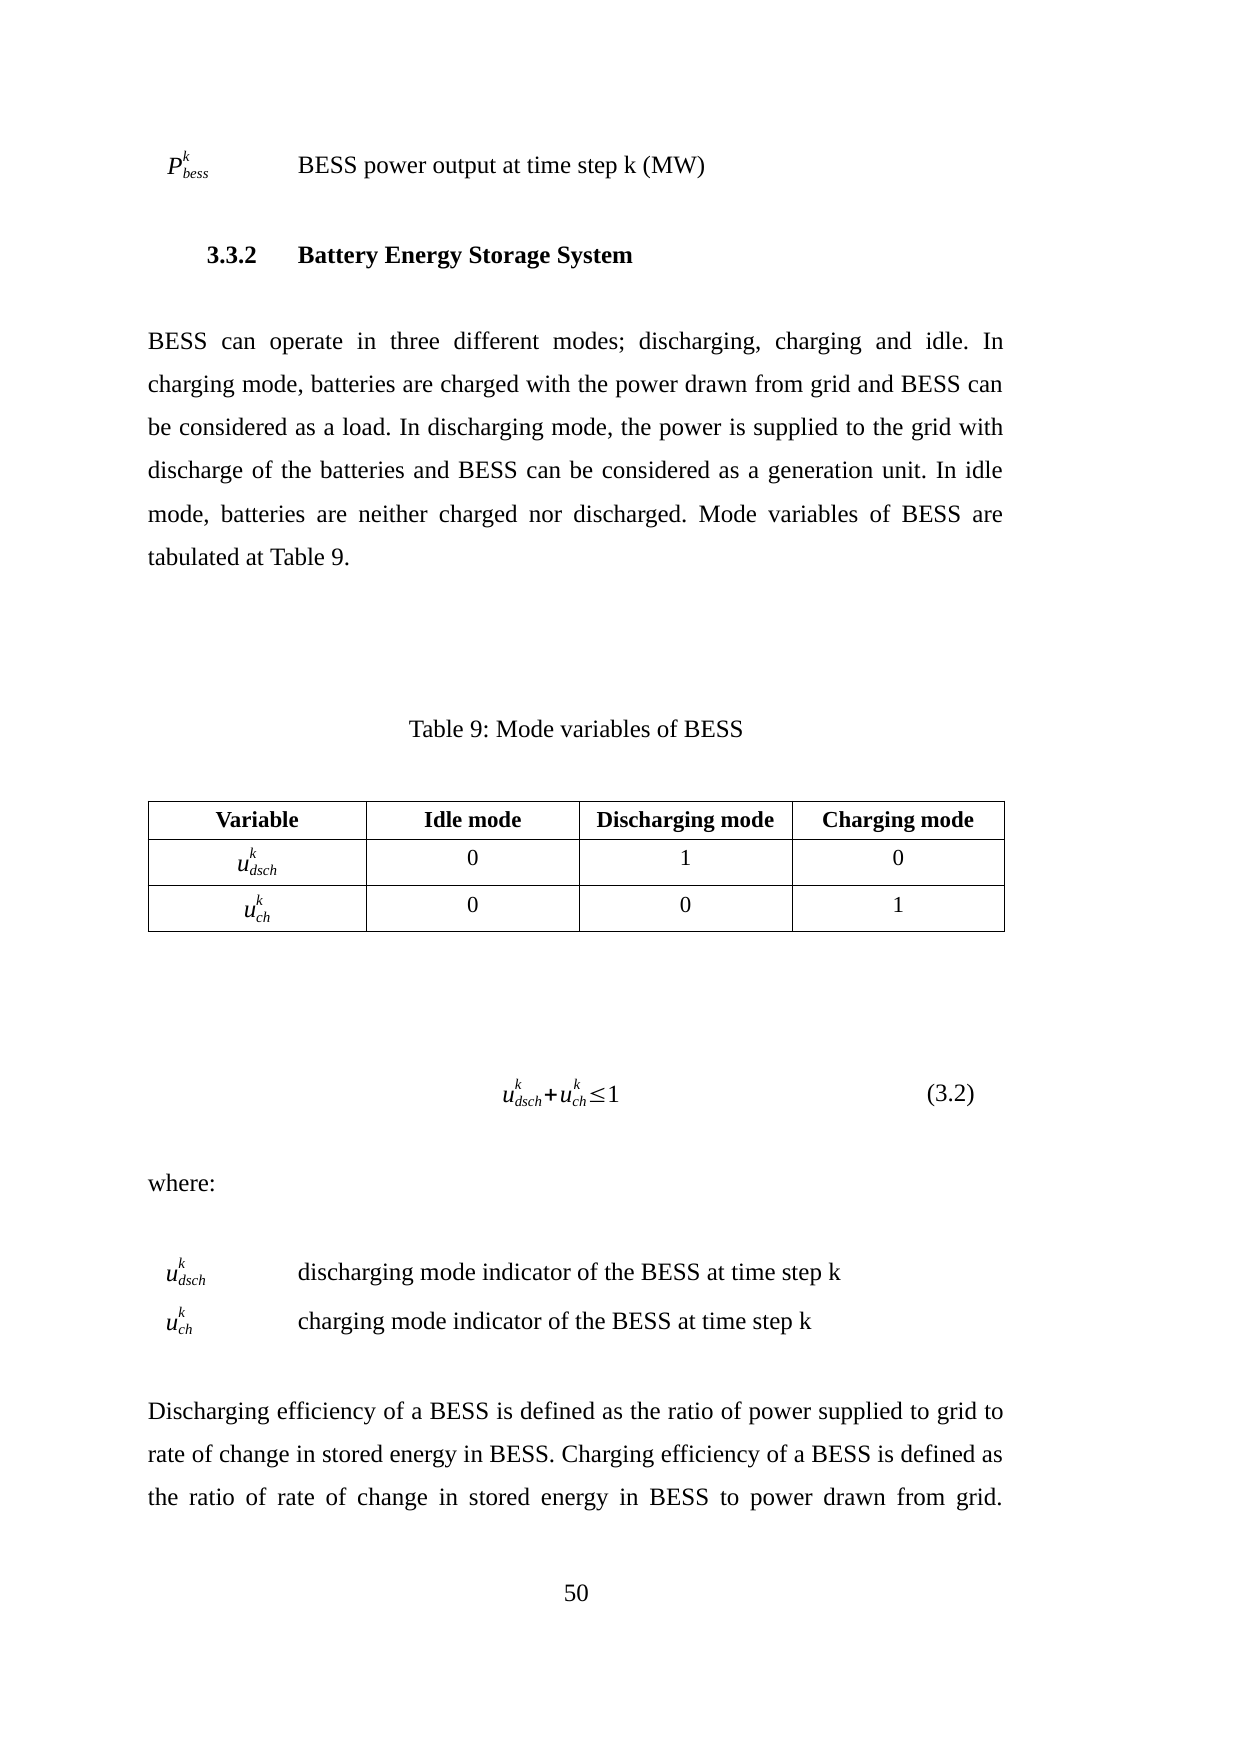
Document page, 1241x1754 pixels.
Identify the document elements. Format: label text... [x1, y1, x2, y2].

table_cell 0 [793, 840, 1004, 885]
text (3.2) [148, 1076, 1004, 1111]
table_cell 0 [367, 840, 579, 885]
text Table 9: Mode variables of BESS [148, 714, 1004, 743]
text Discharging efficiency of a BESS is defined as the ratio of power supplied to grid to rate of change in stored energy in BESS. Charging efficiency of a BESS is defined as the ratio of rate of change in stored energy in BESS to power drawn from grid. [148, 1396, 1004, 1511]
table_header Discharging mode [580, 802, 792, 838]
table_header Variable [149, 802, 366, 838]
table_cell [149, 840, 366, 885]
text where: [148, 1168, 1004, 1197]
table_cell 1 [580, 840, 792, 885]
table_cell 0 [580, 886, 792, 931]
table_header Charging mode [793, 802, 1004, 838]
text BESS can operate in three different modes; discharging, charging and idle. In charging mode, batteries are charged with the power drawn from grid and BESS can be considered as a load. In discharging mode, the power is supplied to the grid with discharge of the batteries and BESS can be considered as a generation unit. In idle mode, batteries are neither charged nor discharged. Mode variables of BESS are tabulated at Table 9. [148, 326, 1004, 571]
table_header Idle mode [367, 802, 579, 838]
text charging mode indicator of the BESS at time step k [148, 1304, 1004, 1338]
text discharging mode indicator of the BESS at time step k [148, 1254, 1004, 1289]
table_cell [149, 886, 366, 931]
table_cell 1 [793, 886, 1004, 931]
table_cell 0 [367, 886, 579, 931]
list Battery Energy Storage System [207, 240, 1004, 269]
text BESS power output at time step k (MW) [148, 148, 1004, 182]
